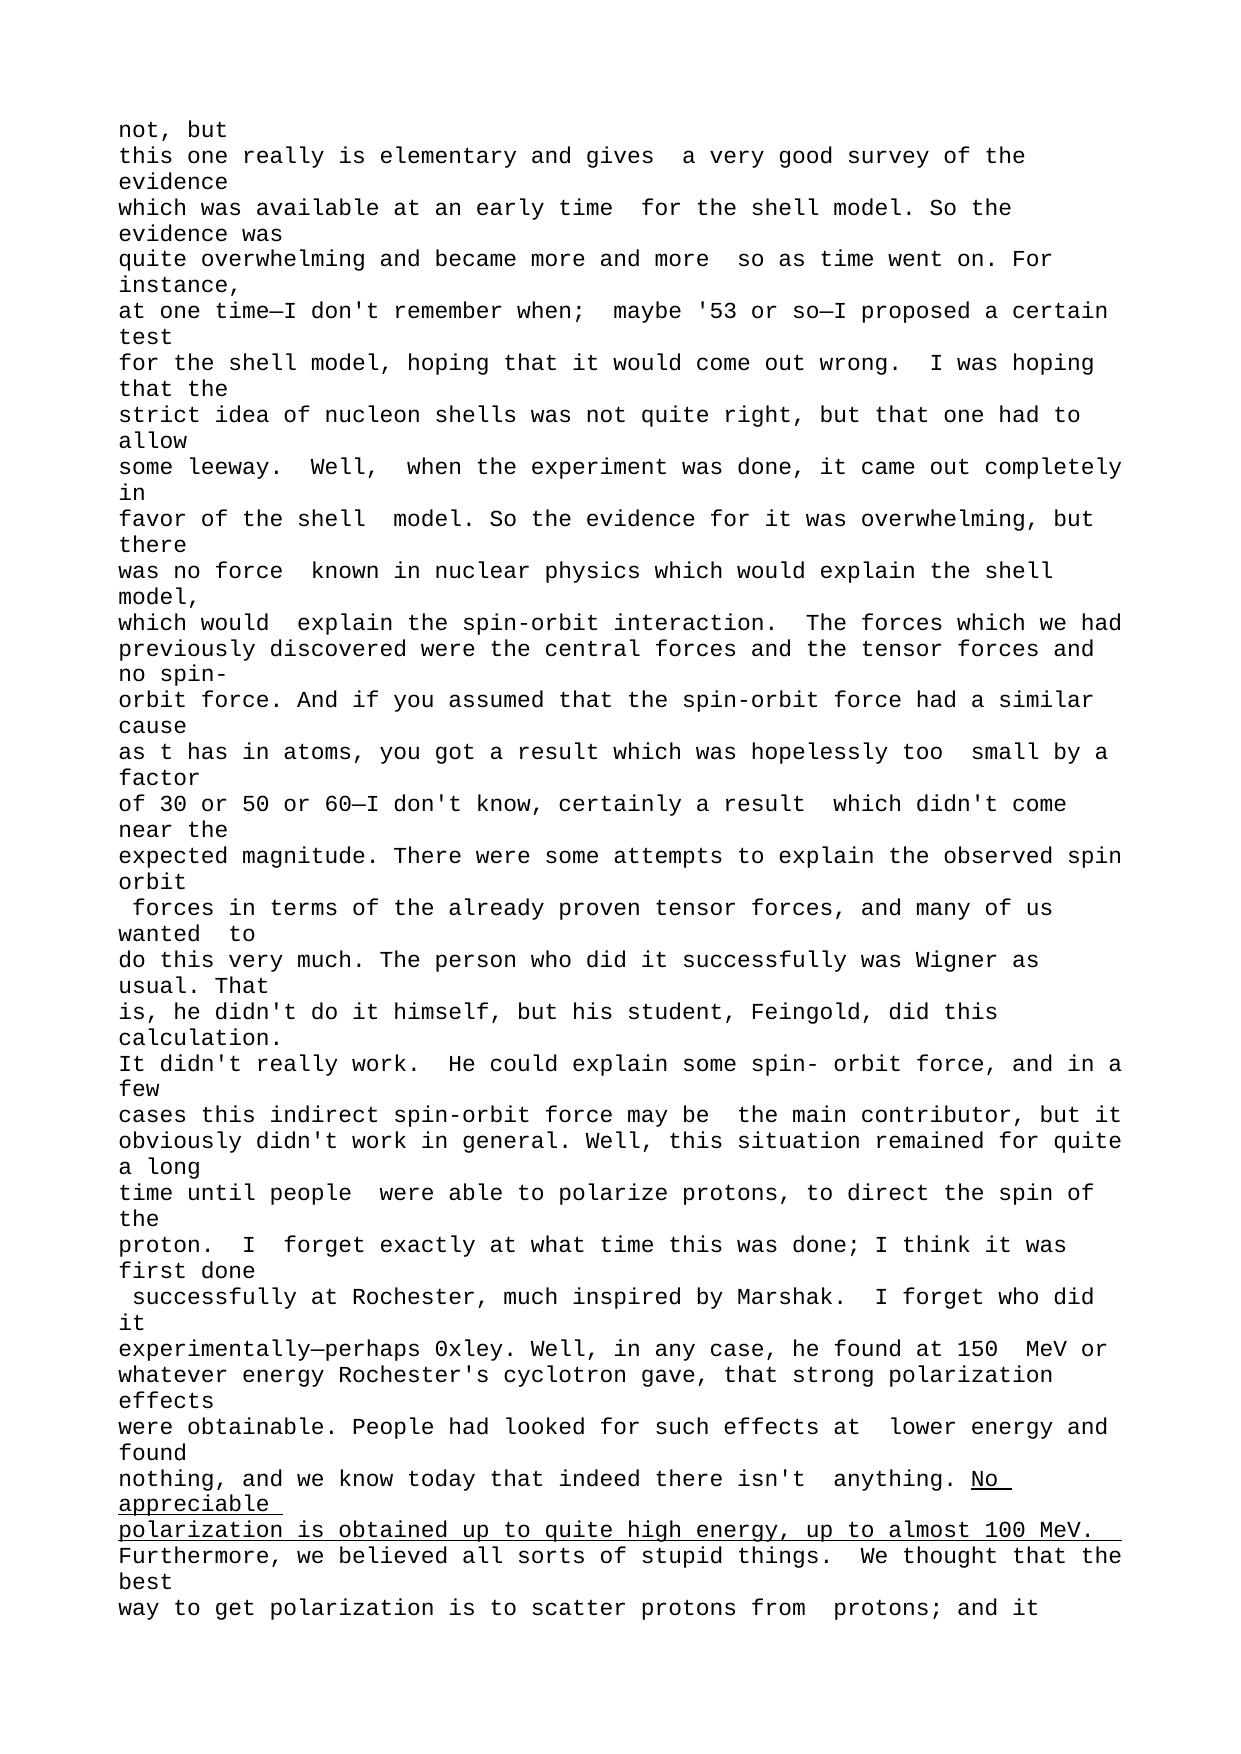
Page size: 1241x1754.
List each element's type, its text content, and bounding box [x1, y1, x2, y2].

text strict idea of nucleon shells was not quite right, but that one had to allow [118, 403, 1122, 455]
text whatever energy Rochester's cyclotron gave, that strong polarization effects [118, 1363, 1122, 1415]
text Furthermore, we believed all sorts of stupid things. We thought that the best [118, 1545, 1122, 1597]
text proton. I forget exactly at what time this was done; I think it was first done [118, 1233, 1122, 1285]
text way to get polarization is to scatter protons from protons; and it [118, 1597, 1122, 1622]
text which was available at an early time for the shell model. So the evidence was [118, 196, 1122, 248]
text is, he didn't do it himself, but his student, Feingold, did this calculation. [118, 1000, 1122, 1052]
text time until people were able to polarize protons, to direct the spin of the [118, 1182, 1122, 1233]
text not, but [118, 118, 1122, 144]
text expected magnitude. There were some attempts to explain the observed spin orbit [118, 844, 1122, 896]
text this one really is elementary and gives a very good survey of the evidence [118, 144, 1122, 196]
text were obtainable. People had looked for such effects at lower energy and found [118, 1415, 1122, 1467]
text quite overwhelming and became more and more so as time went on. For instance, [118, 248, 1122, 300]
text forces in terms of the already proven tensor forces, and many of us wanted to [118, 896, 1122, 948]
text It didn't really work. He could explain some spin- orbit force, and in a few [118, 1052, 1122, 1104]
text was no force known in nuclear physics which would explain the shell model, [118, 559, 1122, 611]
text successfully at Rochester, much inspired by Marshak. I forget who did it [118, 1285, 1122, 1337]
text as t has in atoms, you got a result which was hopelessly too small by a factor [118, 741, 1122, 792]
text at one time—I don't remember when; maybe '53 or so—I proposed a certain test [118, 300, 1122, 352]
text cases this indirect spin-orbit force may be the main contributor, but it [118, 1104, 1122, 1130]
text polarization is obtained up to quite high energy, up to almost 100 MeV. [118, 1519, 1122, 1540]
text do this very much. The person who did it successfully was Wigner as usual. That [118, 948, 1122, 1000]
text nothing, and we know today that indeed there isn't anything. No appreciable [118, 1467, 1122, 1519]
text [118, 1541, 1122, 1545]
text obviously didn't work in general. Well, this situation remained for quite a long [118, 1130, 1122, 1182]
text of 30 or 50 or 60—I don't know, certainly a result which didn't come near the [118, 792, 1122, 844]
text which would explain the spin-orbit interaction. The forces which we had [118, 611, 1122, 637]
text for the shell model, hoping that it would come out wrong. I was hoping that the [118, 352, 1122, 403]
text favor of the shell model. So the evidence for it was overwhelming, but there [118, 507, 1122, 559]
text orbit force. And if you assumed that the spin-orbit force had a similar cause [118, 689, 1122, 741]
text some leeway. Well, when the experiment was done, it came out completely in [118, 455, 1122, 507]
text previously discovered were the central forces and the tensor forces and no spin- [118, 637, 1122, 689]
text experimentally—perhaps 0xley. Well, in any case, he found at 150 MeV or [118, 1337, 1122, 1363]
